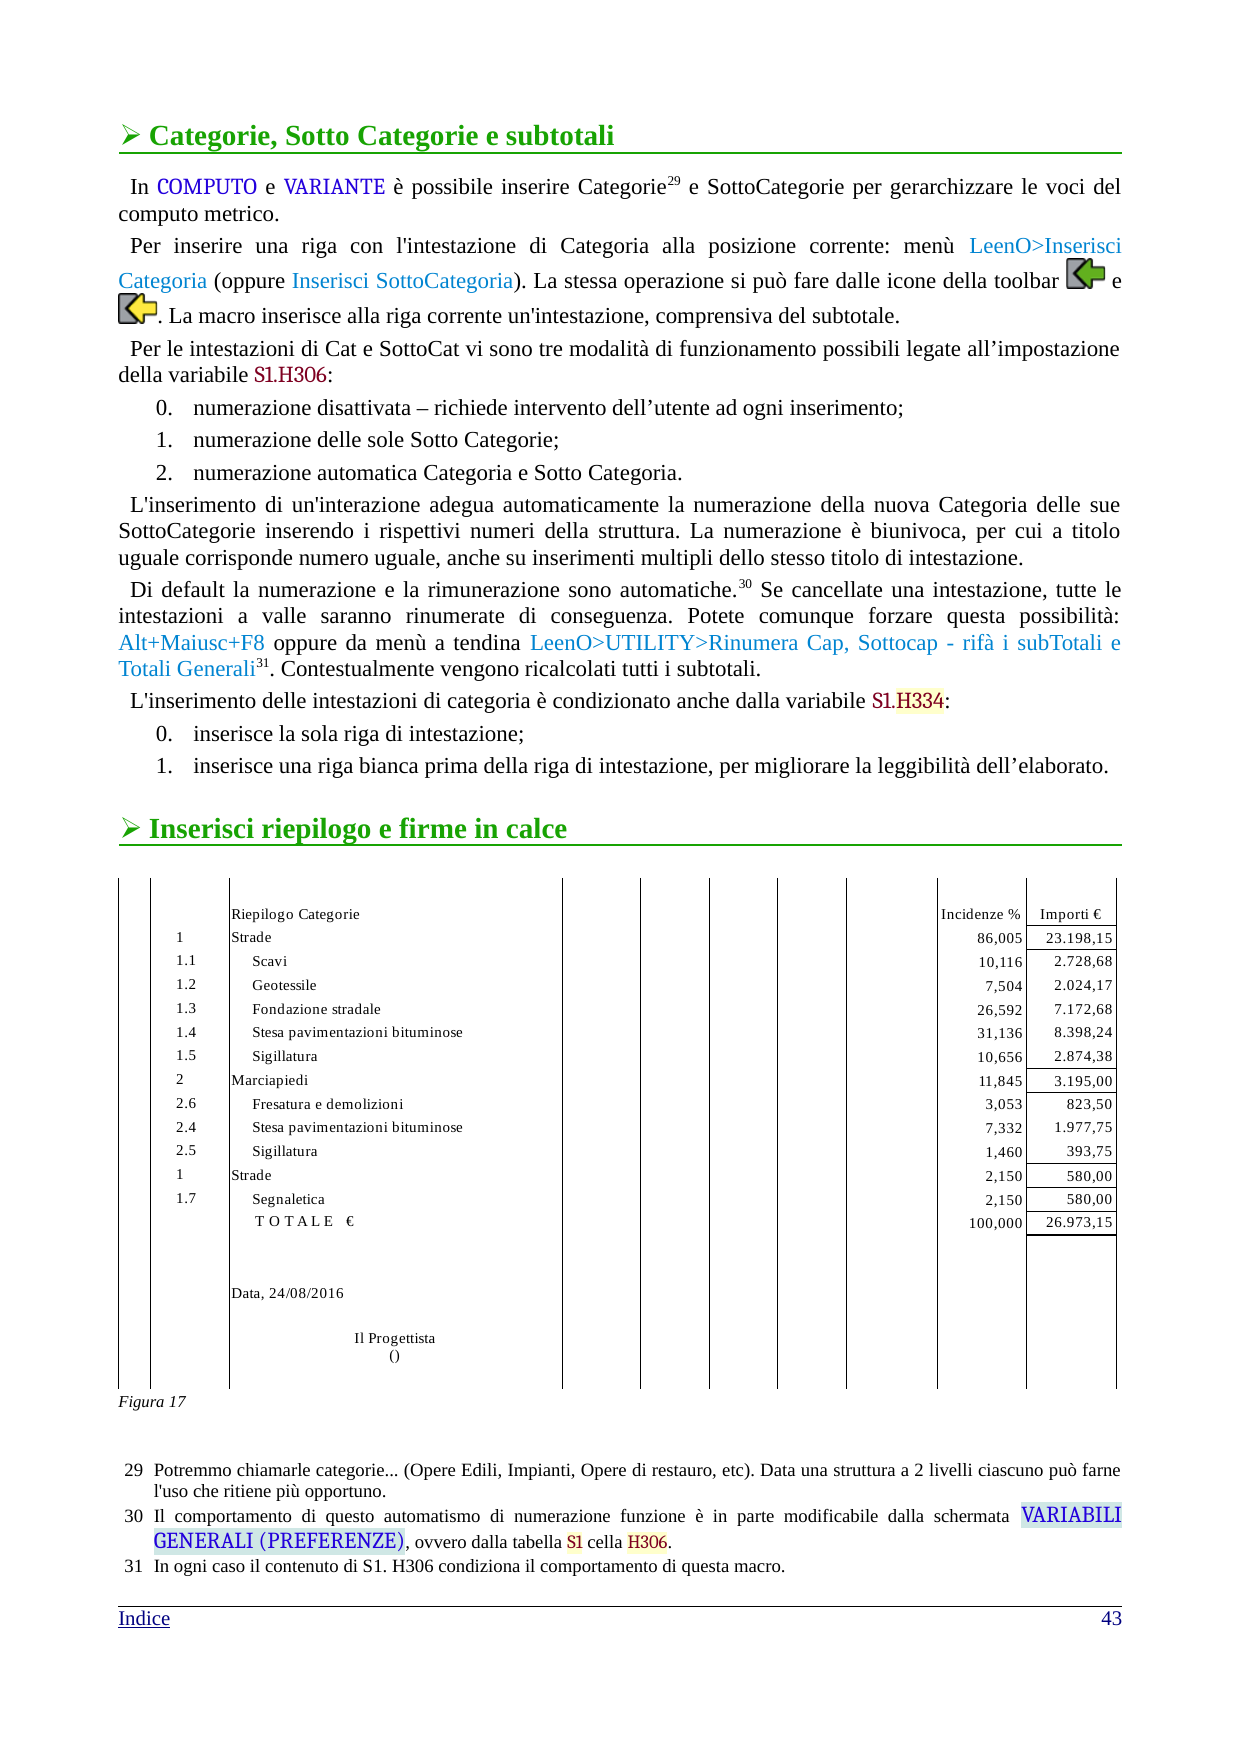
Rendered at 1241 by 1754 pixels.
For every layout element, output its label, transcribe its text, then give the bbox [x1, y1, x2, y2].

list numerazione delle sole Sotto Categorie; [156, 426, 1122, 453]
subtitle Inserisci riepilogo e firme in calce [119, 811, 1122, 844]
list numerazione disattivata – richiede intervento dell’utente ad ogni inserimento; [156, 394, 1122, 420]
list inserisce una riga bianca prima della riga di intestazione, per migliorare la leggibilità dell’elaborato. [156, 752, 1122, 779]
subtitle Categorie, Sotto Categorie e subtotali [119, 118, 1122, 152]
text L'inserimento delle intestazioni di categoria è condizionato anche dalla variabile S1.H334: [118, 687, 1122, 714]
text In ogni caso il contenuto di S1. H306 condiziona il comportamento di questa macro. [124, 1555, 1122, 1576]
text Per inserire una riga con l'intestazione di Categoria alla posizione corrente: menù LeenO>Inserisci Categoria (oppure Inserisci SottoCategoria). La stessa operazione si può fare dalle icone della toolbar e . La macro inserisce alla riga corrente un'intestazione, comprensiva del subtotale. [118, 232, 1122, 329]
picture [118, 293, 158, 324]
text L'inserimento di un'interazione adegua automaticamente la numerazione della nuova Categoria delle sue SottoCategorie inserendo i rispettivi numeri della struttura. La numerazione è biunivoca, per cui a titolo uguale corrisponde numero uguale, anche su inserimenti multipli dello stesso titolo di intestazione. [118, 491, 1122, 570]
text Di default la numerazione e la rimunerazione sono automatiche. Se cancellate una intestazione, tutte le intestazioni a valle saranno rinumerate di conseguenza. Potete comunque forzare questa possibilità: Alt+Maiusc+F8 oppure da menù a tendina LeenO>UTILITY>Rinumera Cap, Sottocap - rifà i subTotali e Totali Generali. Contestualmente vengono ricalcolati tutti i subtotali. [118, 576, 1122, 681]
list inserisce la sola riga di intestazione; [156, 720, 1122, 747]
text Figura 17 [118, 878, 1118, 1411]
picture [1066, 258, 1106, 289]
text Potremmo chiamarle categorie... (Opere Edili, Impianti, Opere di restauro, etc). Data una struttura a 2 livelli ciascuno può farne l'uso che ritiene più opportuno. [124, 1459, 1122, 1502]
text In COMPUTO e VARIANTE è possibile inserire Categorie e SottoCategorie per gerarchizzare le voci del computo metrico. [118, 173, 1122, 226]
text Per le intestazioni di Cat e SottoCat vi sono tre modalità di funzionamento possibili legate all’impostazione della variabile S1.H306: [118, 334, 1122, 388]
text Il comportamento di questo automatismo di numerazione funzione è in parte modificabile dalla schermata VARIABILI GENERALI (PREFERENZE), ovvero dalla tabella S1 cella H306. [124, 1502, 1122, 1555]
list numerazione automatica Categoria e Sotto Categoria. [156, 458, 1122, 485]
